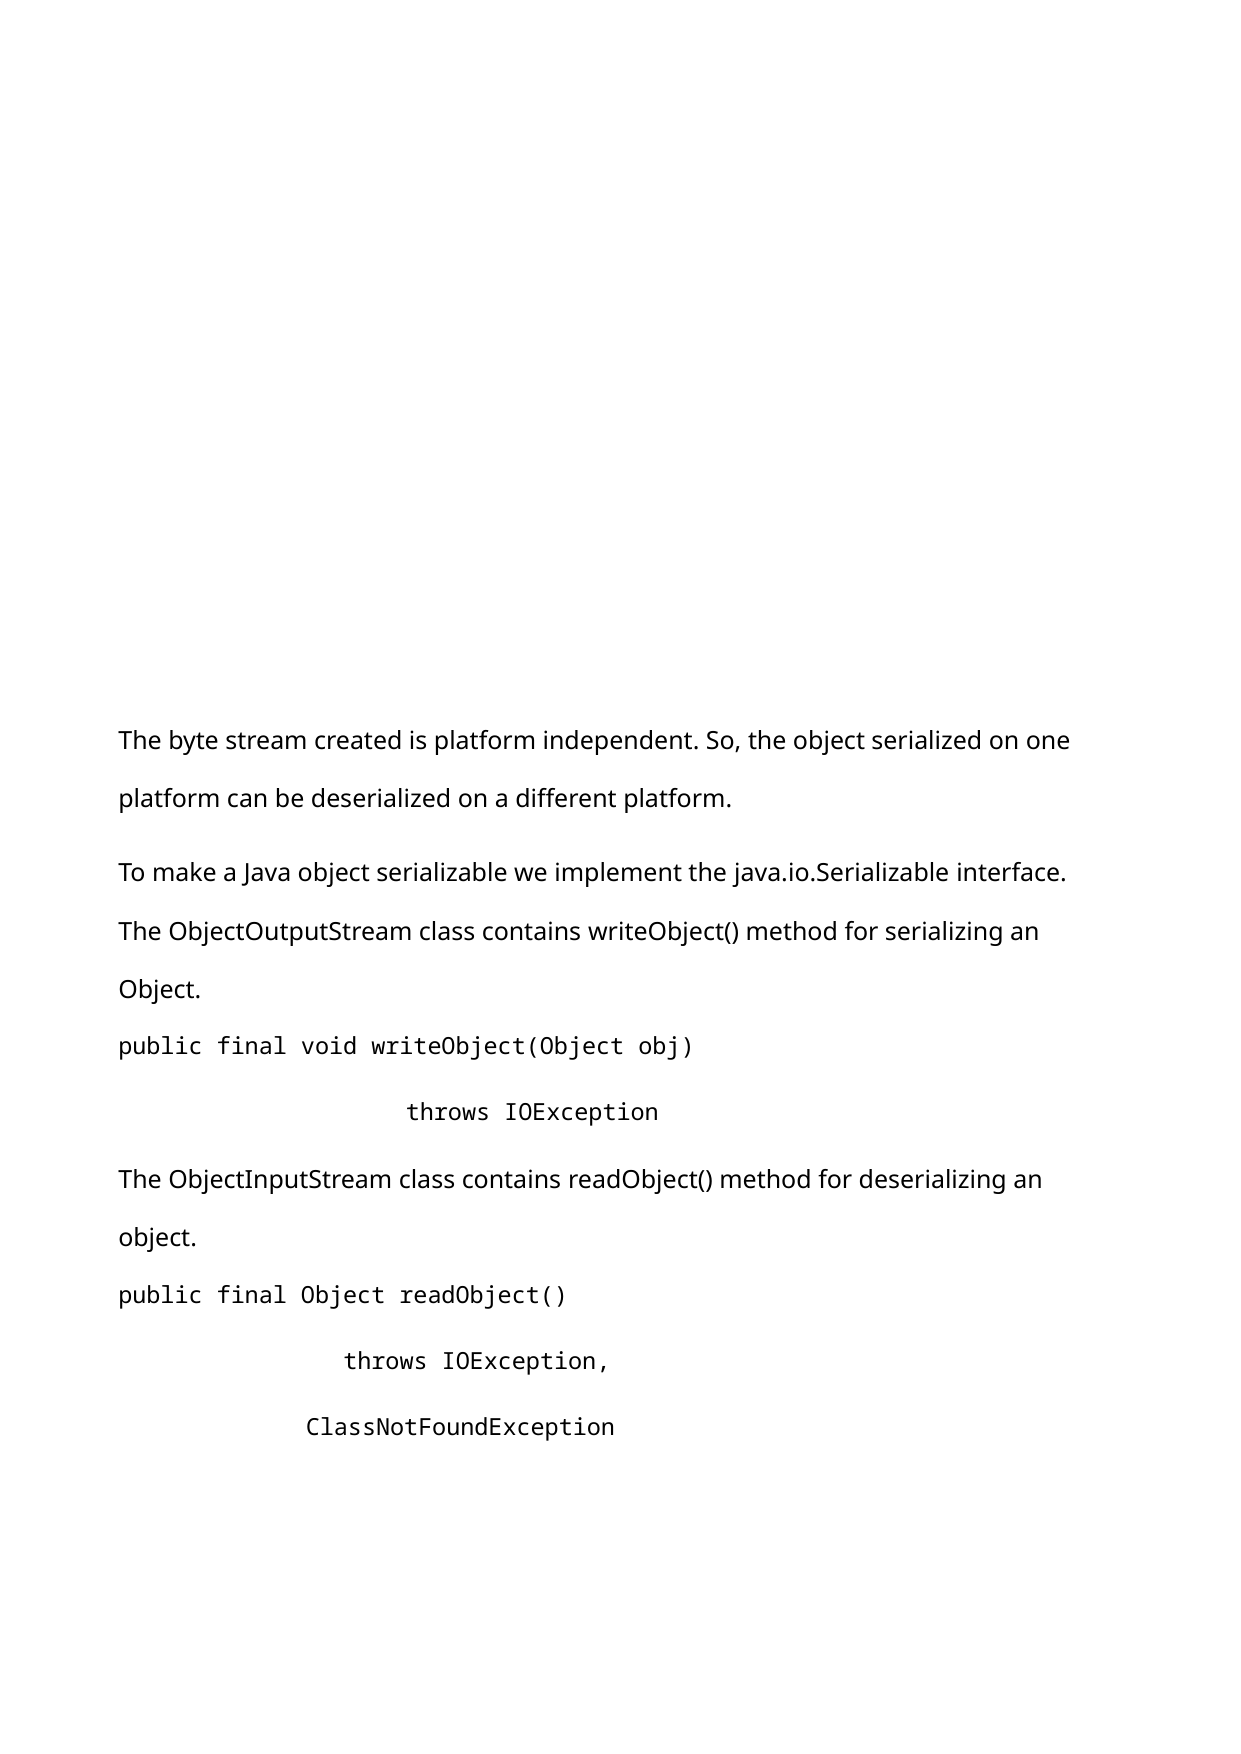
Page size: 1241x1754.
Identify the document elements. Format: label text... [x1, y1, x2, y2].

text ClassNotFoundException [118, 1411, 1122, 1443]
text The ObjectInputStream class contains readObject() method for deserializing an object. [118, 1162, 1122, 1254]
text public final void writeObject(Object obj) [118, 1029, 1122, 1062]
text throws IOException, [118, 1344, 1122, 1376]
text The byte stream created is platform independent. So, the object serialized on one platform can be deserialized on a different platform. [118, 723, 1122, 815]
text public final Object readObject() [118, 1278, 1122, 1310]
text throws IOException [118, 1096, 1122, 1128]
text To make a Java object serializable we implement the java.io.Serializable interface. The ObjectOutputStream class contains writeObject() method for serializing an Object. [118, 855, 1122, 1005]
